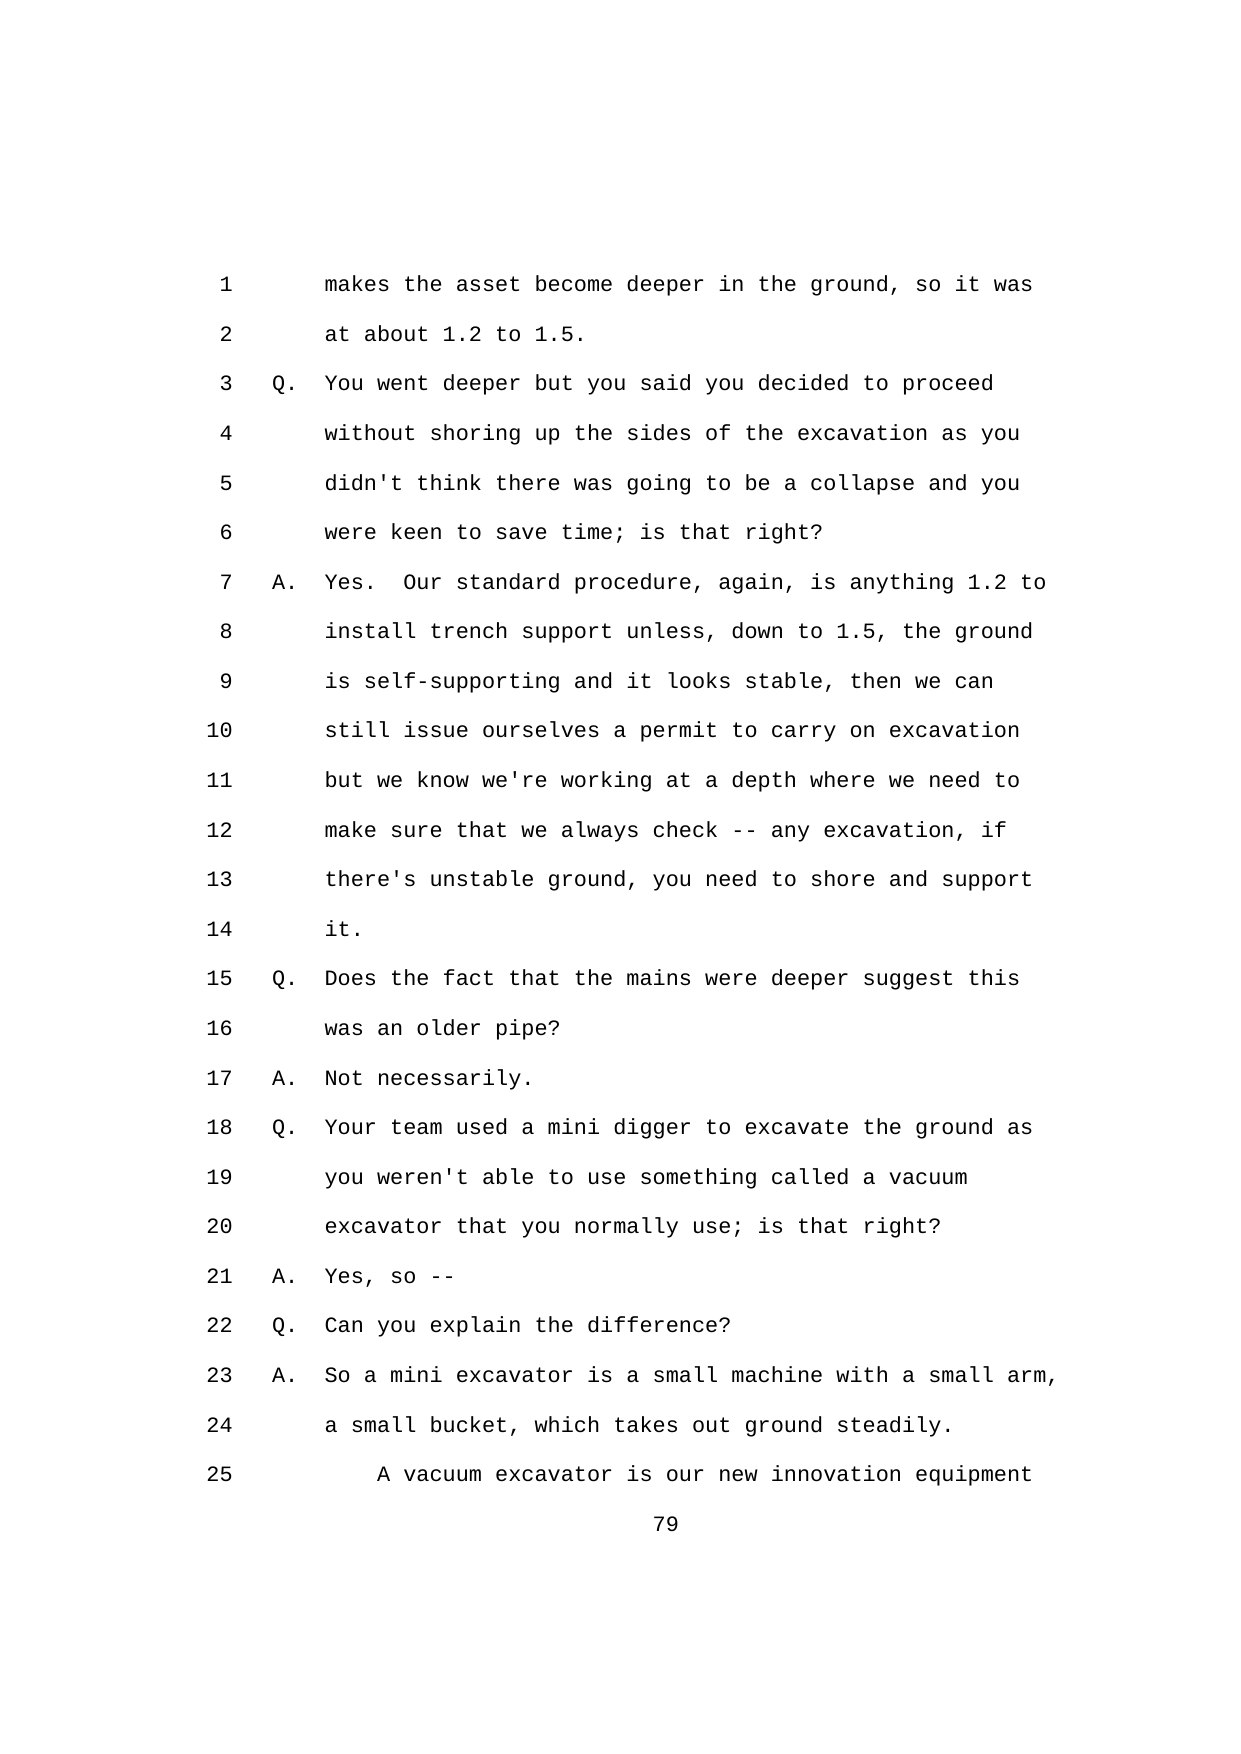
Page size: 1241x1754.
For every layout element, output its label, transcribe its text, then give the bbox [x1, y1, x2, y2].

text 4 without shoring up the sides of the excavation as you [75, 422, 1165, 447]
text 17 A. Not necessarily. [75, 1067, 1165, 1091]
text 11 but we know we're working at a depth where we need to [75, 769, 1165, 794]
text 79 [75, 1513, 1165, 1538]
text 2 at about 1.2 to 1.5. [75, 323, 1165, 348]
text 25 A vacuum excavator is our new innovation equipment [75, 1463, 1165, 1488]
text 24 a small bucket, which takes out ground steadily. [75, 1414, 1165, 1438]
text 14 it. [75, 918, 1165, 943]
text 12 make sure that we always check -- any excavation, if [75, 819, 1165, 843]
text 6 were keen to save time; is that right? [75, 521, 1165, 546]
text 10 still issue ourselves a permit to carry on excavation [75, 719, 1165, 744]
text 9 is self-supporting and it looks stable, then we can [75, 670, 1165, 695]
text 15 Q. Does the fact that the mains were deeper suggest this [75, 967, 1165, 992]
text 3 Q. You went deeper but you said you decided to proceed [75, 372, 1165, 397]
text 8 install trench support unless, down to 1.5, the ground [75, 620, 1165, 645]
text 1 makes the asset become deeper in the ground, so it was [75, 273, 1165, 298]
text 22 Q. Can you explain the difference? [75, 1314, 1165, 1339]
text 21 A. Yes, so -- [75, 1265, 1165, 1290]
text 18 Q. Your team used a mini digger to excavate the ground as [75, 1116, 1165, 1141]
text 5 didn't think there was going to be a collapse and you [75, 472, 1165, 496]
text 23 A. So a mini excavator is a small machine with a small arm, [75, 1364, 1165, 1389]
text 16 was an older pipe? [75, 1017, 1165, 1042]
text 13 there's unstable ground, you need to shore and support [75, 868, 1165, 893]
text 20 excavator that you normally use; is that right? [75, 1215, 1165, 1240]
text 19 you weren't able to use something called a vacuum [75, 1166, 1165, 1191]
text 7 A. Yes. Our standard procedure, again, is anything 1.2 to [75, 571, 1165, 596]
